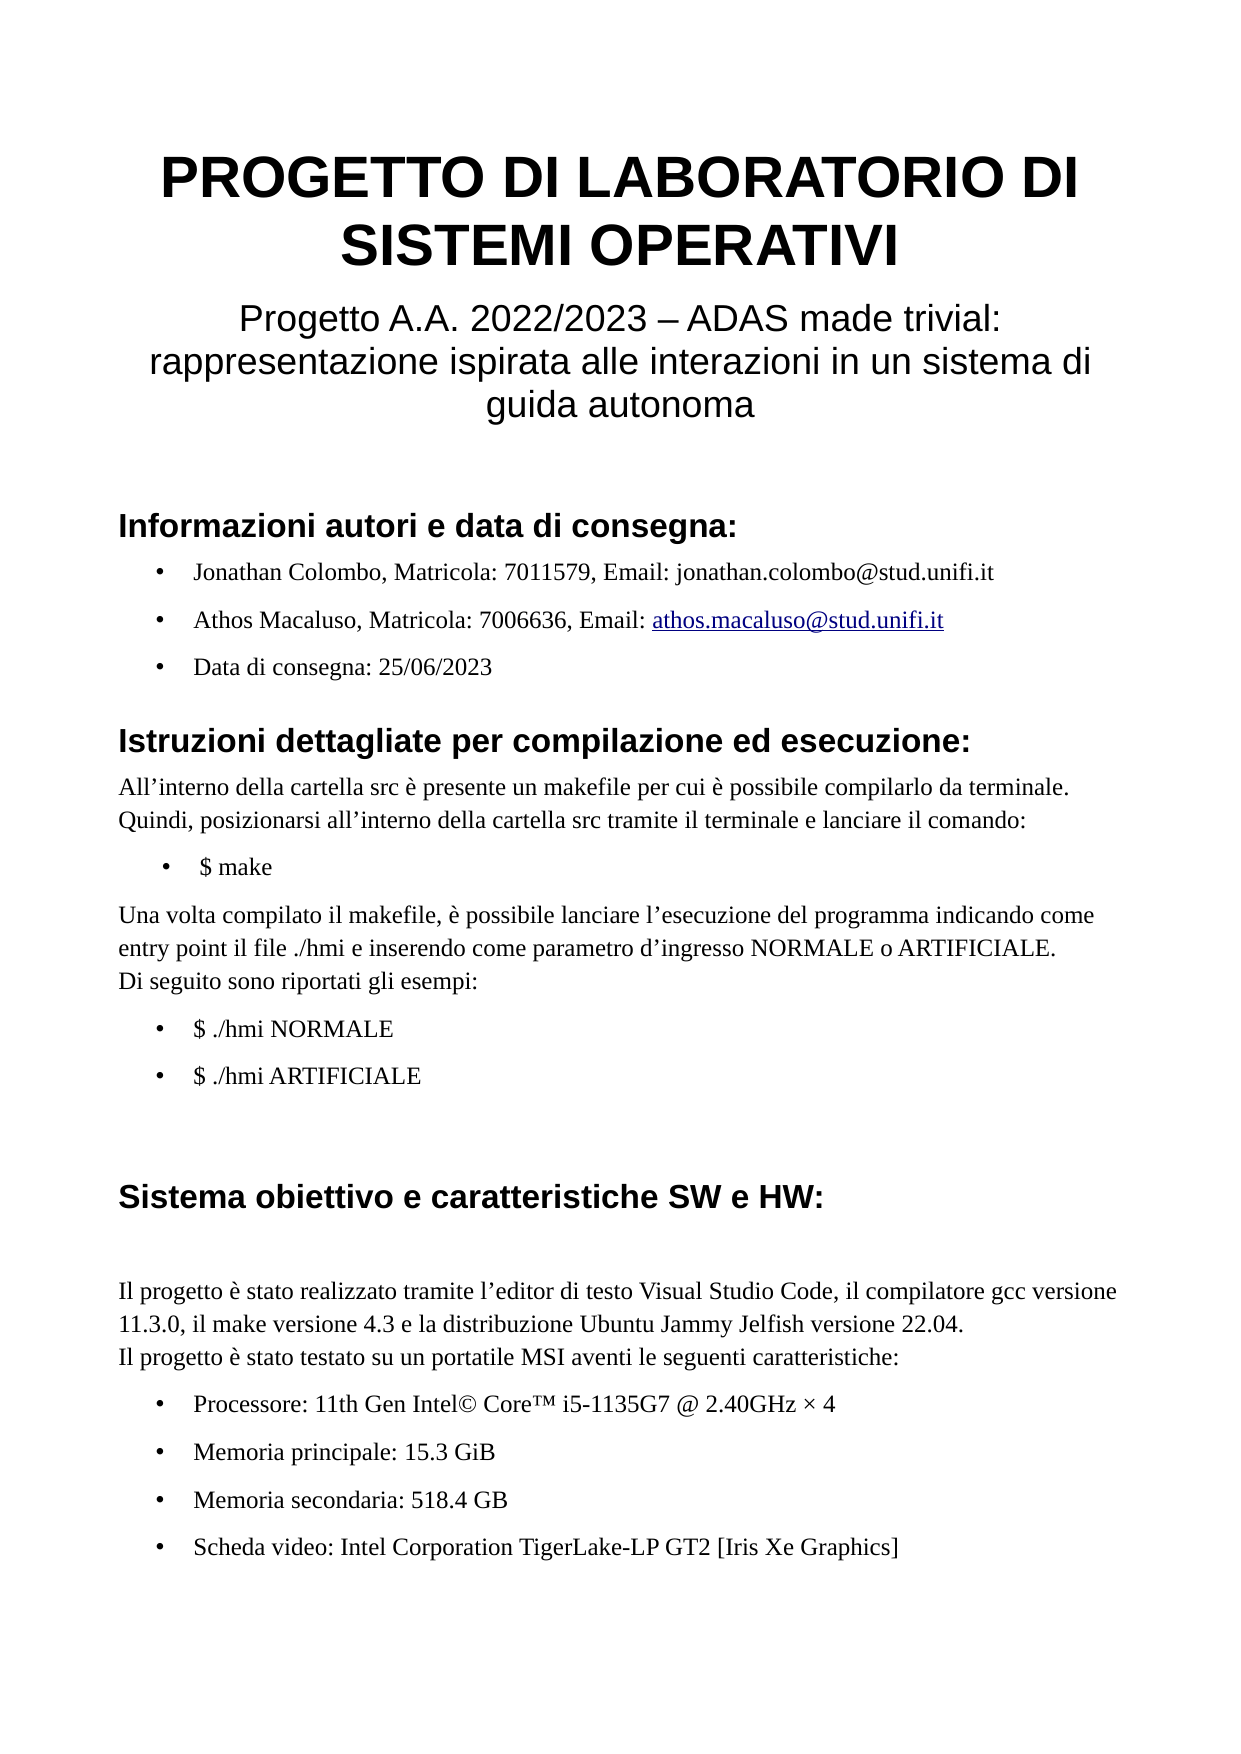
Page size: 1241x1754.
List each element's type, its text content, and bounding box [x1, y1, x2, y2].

subtitle Sistema obiettivo e caratteristiche SW e HW: [118, 1177, 1122, 1216]
text All’interno della cartella src è presente un makefile per cui è possibile compilarlo da terminale. Quindi, posizionarsi all’interno della cartella src tramite il terminale e lanciare il comando: [118, 772, 1122, 834]
list $ ./hmi ARTIFICIALE [156, 1061, 1122, 1090]
list Athos Macaluso, Matricola: 7006636, Email: athos.macaluso@stud.unifi.it [156, 605, 1122, 634]
list Memoria secondaria: 518.4 GB [156, 1485, 1122, 1513]
list Jonathan Colombo, Matricola: 7011579, Email: jonathan.colombo@stud.unifi.it [156, 557, 1122, 586]
subtitle Progetto A.A. 2022/2023 – ADAS made trivial: rappresentazione ispirata alle interazioni in un sistema di guida autonoma [118, 296, 1122, 425]
text Il progetto è stato realizzato tramite l’editor di testo Visual Studio Code, il compilatore gcc versione 11.3.0, il make versione 4.3 e la distribuzione Ubuntu Jammy Jelfish versione 22.04. Il progetto è stato testato su un portatile MSI aventi le seguenti caratteristiche: [118, 1276, 1122, 1371]
title PROGETTO DI LABORATORIO DI SISTEMI OPERATIVI [118, 143, 1122, 277]
list $ ./hmi NORMALE [156, 1014, 1122, 1042]
list $ make [162, 852, 1122, 881]
list Scheda video: Intel Corporation TigerLake-LP GT2 [Iris Xe Graphics] [156, 1532, 1122, 1561]
text Una volta compilato il makefile, è possibile lanciare l’esecuzione del programma indicando come entry point il file ./hmi e inserendo come parametro d’ingresso NORMALE o ARTIFICIALE. Di seguito sono riportati gli esempi: [118, 900, 1122, 995]
subtitle Informazioni autori e data di consegna: [118, 506, 1122, 545]
subtitle Istruzioni dettagliate per compilazione ed esecuzione: [118, 721, 1122, 759]
list Processore: 11th Gen Intel© Core™ i5-1135G7 @ 2.40GHz × 4 [156, 1389, 1122, 1418]
list Memoria principale: 15.3 GiB [156, 1437, 1122, 1466]
list Data di consegna: 25/06/2023 [156, 652, 1122, 681]
